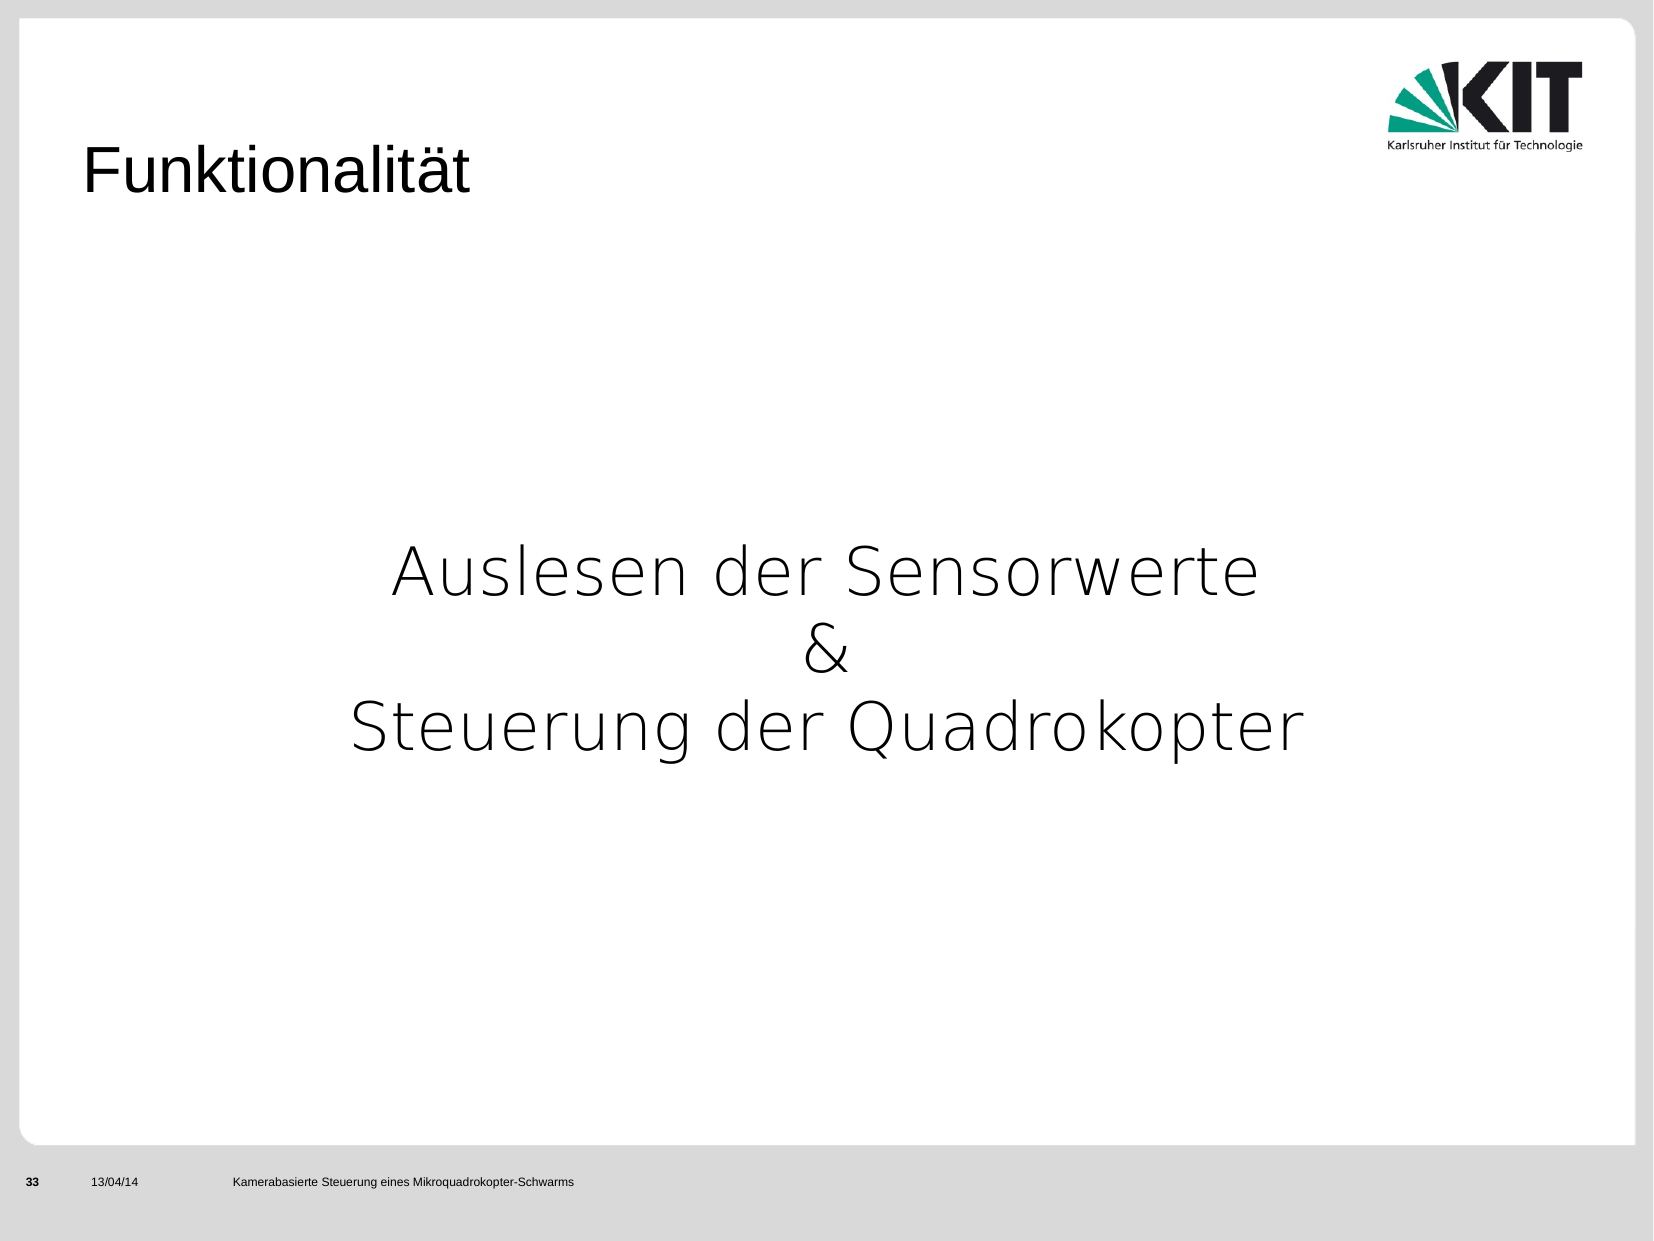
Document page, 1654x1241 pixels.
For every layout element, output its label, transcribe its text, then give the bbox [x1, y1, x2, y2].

title Funktionalität [82, 49, 1571, 257]
subtitle Auslesen der Sensorwerte & Steuerung der Quadrokopter [82, 290, 1571, 1010]
picture [0, 0, 1654, 1241]
